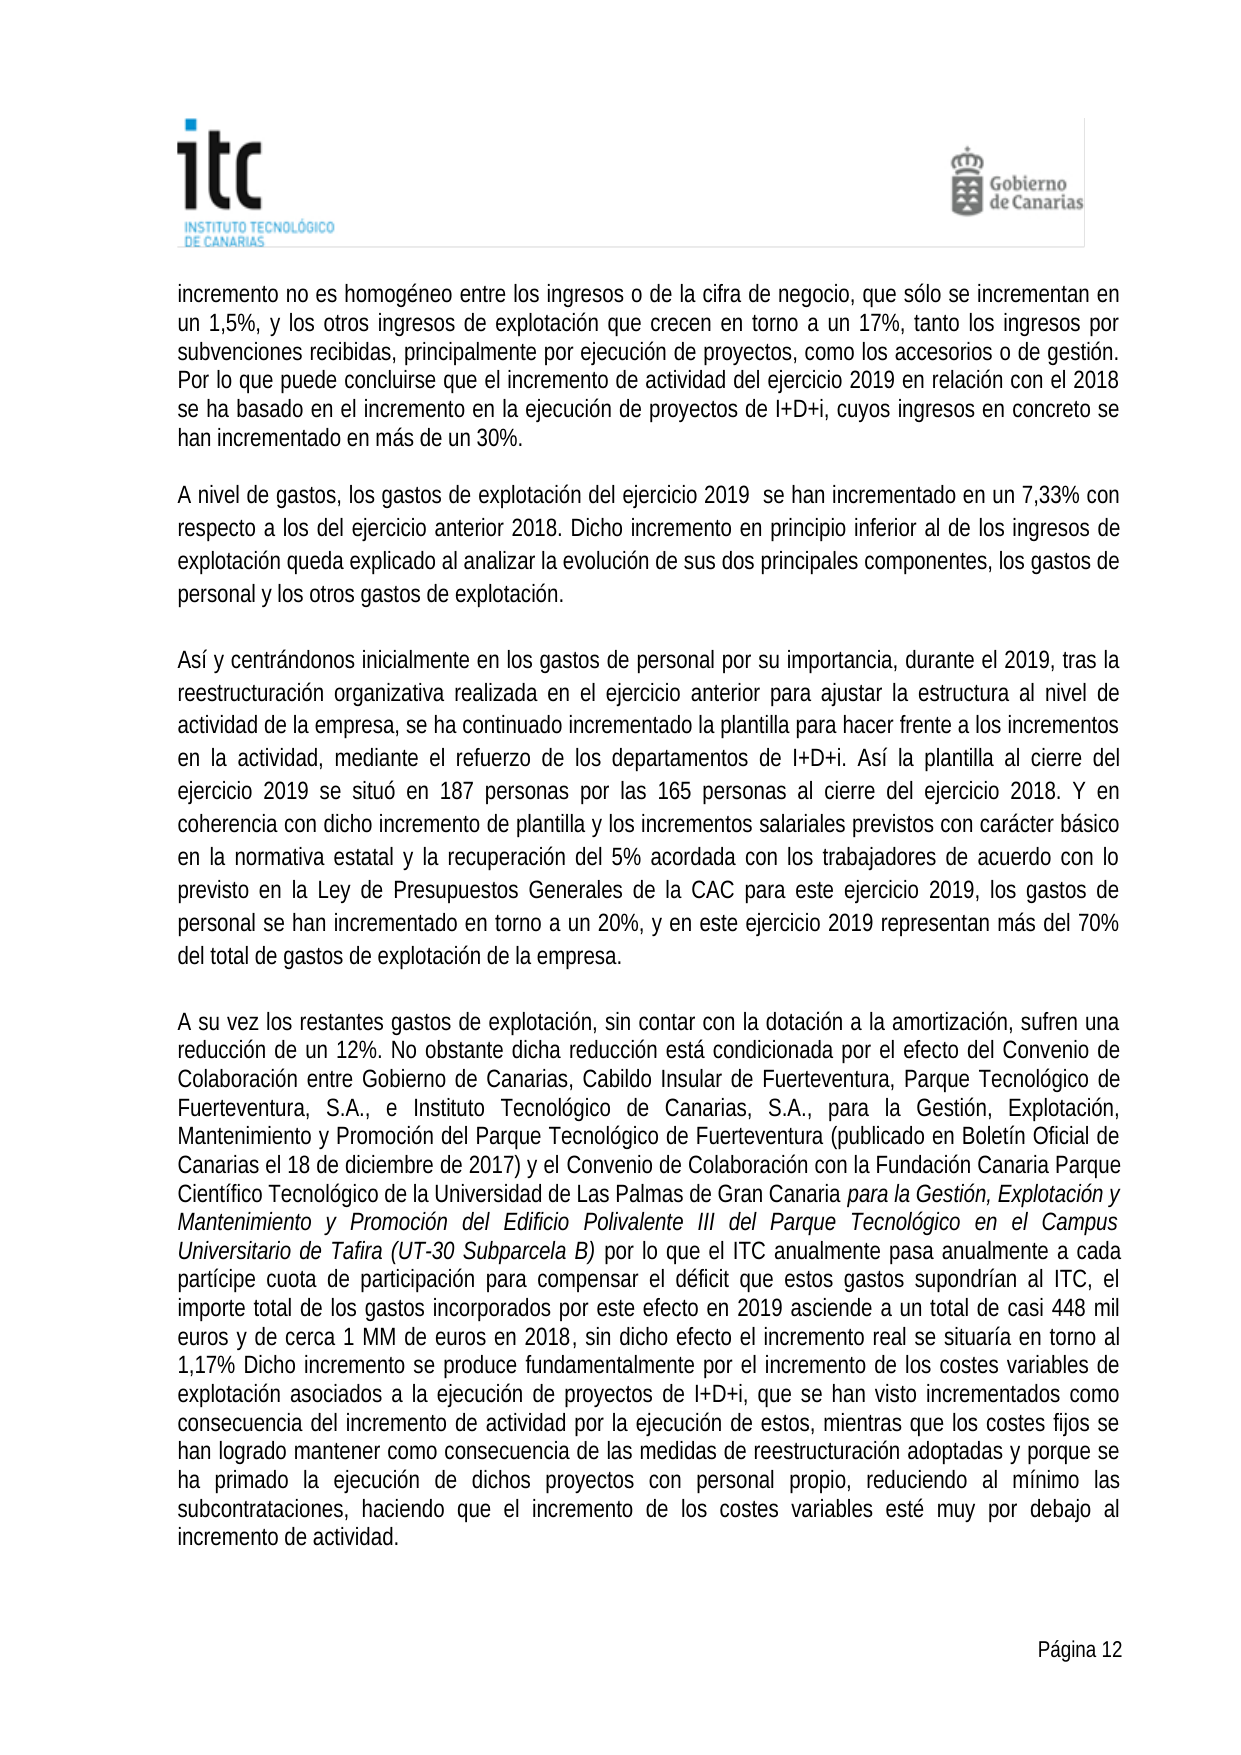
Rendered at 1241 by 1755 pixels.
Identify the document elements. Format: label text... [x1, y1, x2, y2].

text A nivel de gastos, los gastos de explotación del ejercicio 2019 se han incrementado en un 7,33% con respecto a los del ejercicio anterior 2018. Dicho incremento en principio inferior al de los ingresos de explotación queda explicado al analizar la evolución de sus dos principales componentes, los gastos de personal y los otros gastos de explotación. [177, 480, 1122, 607]
text A su vez los restantes gastos de explotación, sin contar con la dotación a la amortización, sufren una reducción de un 12%. No obstante dicha reducción está condicionada por el efecto del Convenio de Colaboración entre Gobierno de Canarias, Cabildo Insular de Fuerteventura, Parque Tecnológico de Fuerteventura, S.A., e Instituto Tecnológico de Canarias, S.A., para la Gestión, Explotación, Mantenimiento y Promoción del Parque Tecnológico de Fuerteventura (publicado en Boletín Oficial de Canarias el 18 de diciembre de 2017) y el Convenio de Colaboración con la Fundación Canaria Parque Científico Tecnológico de la Universidad de Las Palmas de Gran Canaria para la Gestión, Explotación y Mantenimiento y Promoción del Edificio Polivalente III del Parque Tecnológico en el Campus Universitario de Tafira (UT-30 Subparcela B) por lo que el ITC anualmente pasa anualmente a cada partícipe cuota de participación para compensar el déficit que estos gastos supondrían al ITC, el importe total de los gastos incorporados por este efecto en 2019 asciende a un total de casi 448 mil euros y de cerca 1 MM de euros en 2018, sin dicho efecto el incremento real se situaría en torno al 1,17% Dicho incremento se produce fundamentalmente por el incremento de los costes variables de explotación asociados a la ejecución de proyectos de I+D+i, que se han visto incrementados como consecuencia del incremento de actividad por la ejecución de estos, mientras que los costes fijos se han logrado mantener como consecuencia de las medidas de reestructuración adoptadas y porque se ha primado la ejecución de dichos proyectos con personal propio, reduciendo al mínimo las subcontrataciones, haciendo que el incremento de los costes variables esté muy por debajo al incremento de actividad. [177, 1007, 1122, 1551]
text Así y centrándonos inicialmente en los gastos de personal por su importancia, durante el 2019, tras la reestructuración organizativa realizada en el ejercicio anterior para ajustar la estructura al nivel de actividad de la empresa, se ha continuado incrementado la plantilla para hacer frente a los incrementos en la actividad, mediante el refuerzo de los departamentos de I+D+i. Así la plantilla al cierre del ejercicio 2019 se situó en 187 personas por las 165 personas al cierre del ejercicio 2018. Y en coherencia con dicho incremento de plantilla y los incrementos salariales previstos con carácter básico en la normativa estatal y la recuperación del 5% acordada con los trabajadores de acuerdo con lo previsto en la Ley de Presupuestos Generales de la CAC para este ejercicio 2019, los gastos de personal se han incrementado en torno a un 20%, y en este ejercicio 2019 representan más del 70% del total de gastos de explotación de la empresa. [177, 644, 1122, 969]
text incremento no es homogéneo entre los ingresos o de la cifra de negocio, que sólo se incrementan en un 1,5%, y los otros ingresos de explotación que crecen en torno a un 17%, tanto los ingresos por subvenciones recibidas, principalmente por ejecución de proyectos, como los accesorios o de gestión. Por lo que puede concluirse que el incremento de actividad del ejercicio 2019 en relación con el 2018 se ha basado en el incremento en la ejecución de proyectos de I+D+i, cuyos ingresos en concreto se han incrementado en más de un 30%. [177, 279, 1122, 451]
